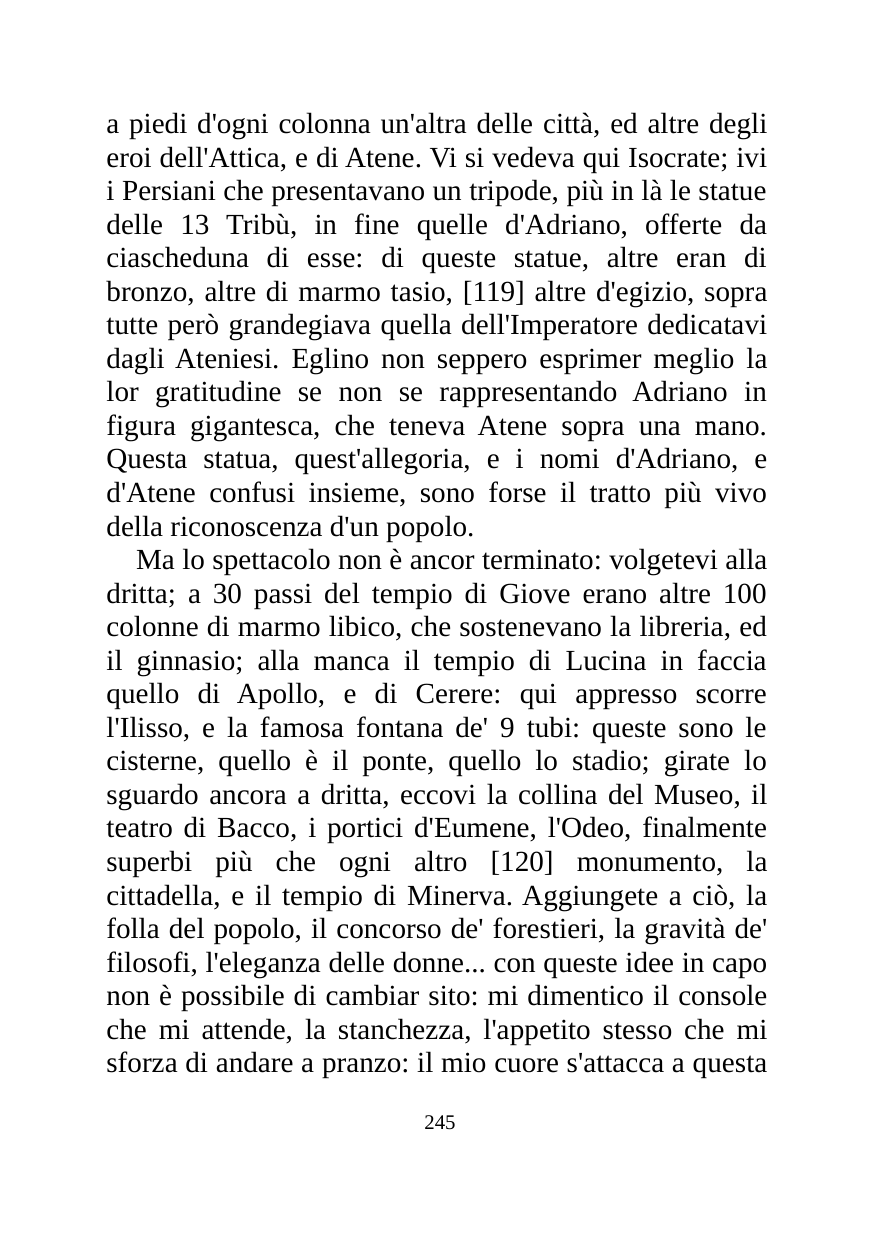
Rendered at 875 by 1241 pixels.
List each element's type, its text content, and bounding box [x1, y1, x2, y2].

text Ma lo spettacolo non è ancor terminato: volgetevi alla dritta; a 30 passi del tempio di Giove erano altre 100 colonne di marmo libico, che sostenevano la libreria, ed il ginnasio; alla manca il tempio di Lucina in faccia quello di Apollo, e di Cerere: qui appresso scorre l'Ilisso, e la famosa fontana de' 9 tubi: queste sono le cisterne, quello è il ponte, quello lo stadio; girate lo sguardo ancora a dritta, eccovi la collina del Museo, il teatro di Bacco, i portici d'Eumene, l'Odeo, finalmente superbi più che ogni altro [120] monumento, la cittadella, e il tempio di Minerva. Aggiungete a ciò, la folla del popolo, il concorso de' forestieri, la gravità de' filosofi, l'eleganza delle donne... con queste idee in capo non è possibile di cambiar sito: mi dimentico il console che mi attende, la stanchezza, l'appetito stesso che mi sforza di andare a pranzo: il mio cuore s'attacca a questa [106, 542, 768, 1079]
text a piedi d'ogni colonna un'altra delle città, ed altre degli eroi dell'Attica, e di Atene. Vi si vedeva qui Isocrate; ivi i Persiani che presentavano un tripode, più in là le statue delle 13 Tribù, in fine quelle d'Adriano, offerte da ciascheduna di esse: di queste statue, altre eran di bronzo, altre di marmo tasio, [119] altre d'egizio, sopra tutte però grandegiava quella dell'Imperatore dedicatavi dagli Ateniesi. Eglino non seppero esprimer meglio la lor gratitudine se non se rappresentando Adriano in figura gigantesca, che teneva Atene sopra una mano. Questa statua, quest'allegoria, e i nomi d'Adriano, e d'Atene confusi insieme, sono forse il tratto più vivo della riconoscenza d'un popolo. [106, 106, 768, 542]
